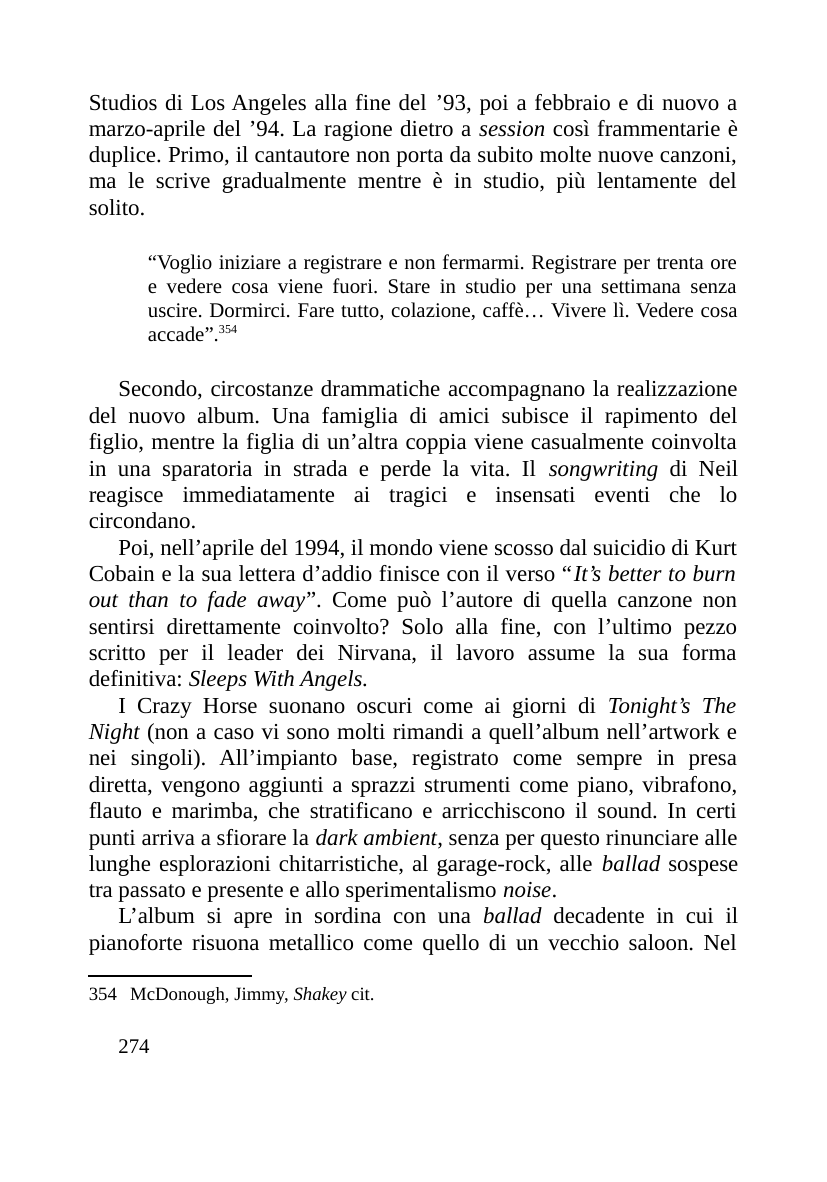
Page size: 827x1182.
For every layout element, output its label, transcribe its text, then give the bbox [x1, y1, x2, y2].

text I Crazy Horse suonano oscuri come ai giorni di Tonight’s The Night (non a caso vi sono molti rimandi a quell’album nell’artwork e nei singoli). All’impianto base, registrato come sempre in presa diretta, vengono aggiunti a sprazzi strumenti come piano, vibrafono, flauto e marimba, che stratificano e arricchiscono il sound. In certi punti arriva a sfiorare la dark ambient, senza per questo rinunciare alle lunghe esplorazioni chitarristiche, al garage-rock, alle ballad sospese tra passato e presente e allo sperimentalismo noise. [88, 692, 738, 903]
text L’album si apre in sordina con una ballad decadente in cui il pianoforte risuona metallico come quello di un vecchio saloon. Nel [88, 903, 738, 955]
text McDonough, Jimmy, Shakey cit. [88, 982, 738, 1004]
text “Voglio iniziare a registrare e non fermarmi. Registrare per trenta ore e vedere cosa viene fuori. Stare in studio per una settimana senza uscire. Dormirci. Fare tutto, colazione, caffè… Vivere lì. Vedere cosa accade”. [148, 250, 738, 346]
text Poi, nell’aprile del 1994, il mondo viene scosso dal suicidio di Kurt Cobain e la sua lettera d’addio finisce con il verso “It’s better to burn out than to fade away”. Come può l’autore di quella canzone non sentirsi direttamente coinvolto? Solo alla fine, con l’ultimo pezzo scritto per il leader dei Nirvana, il lavoro assume la sua forma definitiva: Sleeps With Angels. [88, 534, 738, 692]
text Secondo, circostanze drammatiche accompagnano la realizzazione del nuovo album. Una famiglia di amici subisce il rapimento del figlio, mentre la figlia di un’altra coppia viene casualmente coinvolta in una sparatoria in strada e perde la vita. Il songwriting di Neil reagisce immediatamente ai tragici e insensati eventi che lo circondano. [88, 376, 738, 534]
text Studios di Los Angeles alla fine del ’93, poi a febbraio e di nuovo a marzo-aprile del ’94. La ragione dietro a session così frammentarie è duplice. Primo, il cantautore non porta da subito molte nuove canzoni, ma le scrive gradualmente mentre è in studio, più lentamente del solito. [88, 88, 738, 220]
